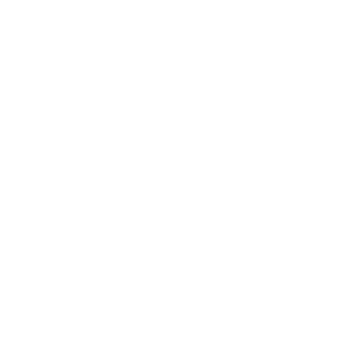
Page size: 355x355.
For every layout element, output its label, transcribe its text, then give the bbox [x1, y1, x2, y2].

text <for each="sscc in o.code_ids"> [3, 26, 351, 43]
text <for each="o in objects"> [3, 3, 351, 20]
